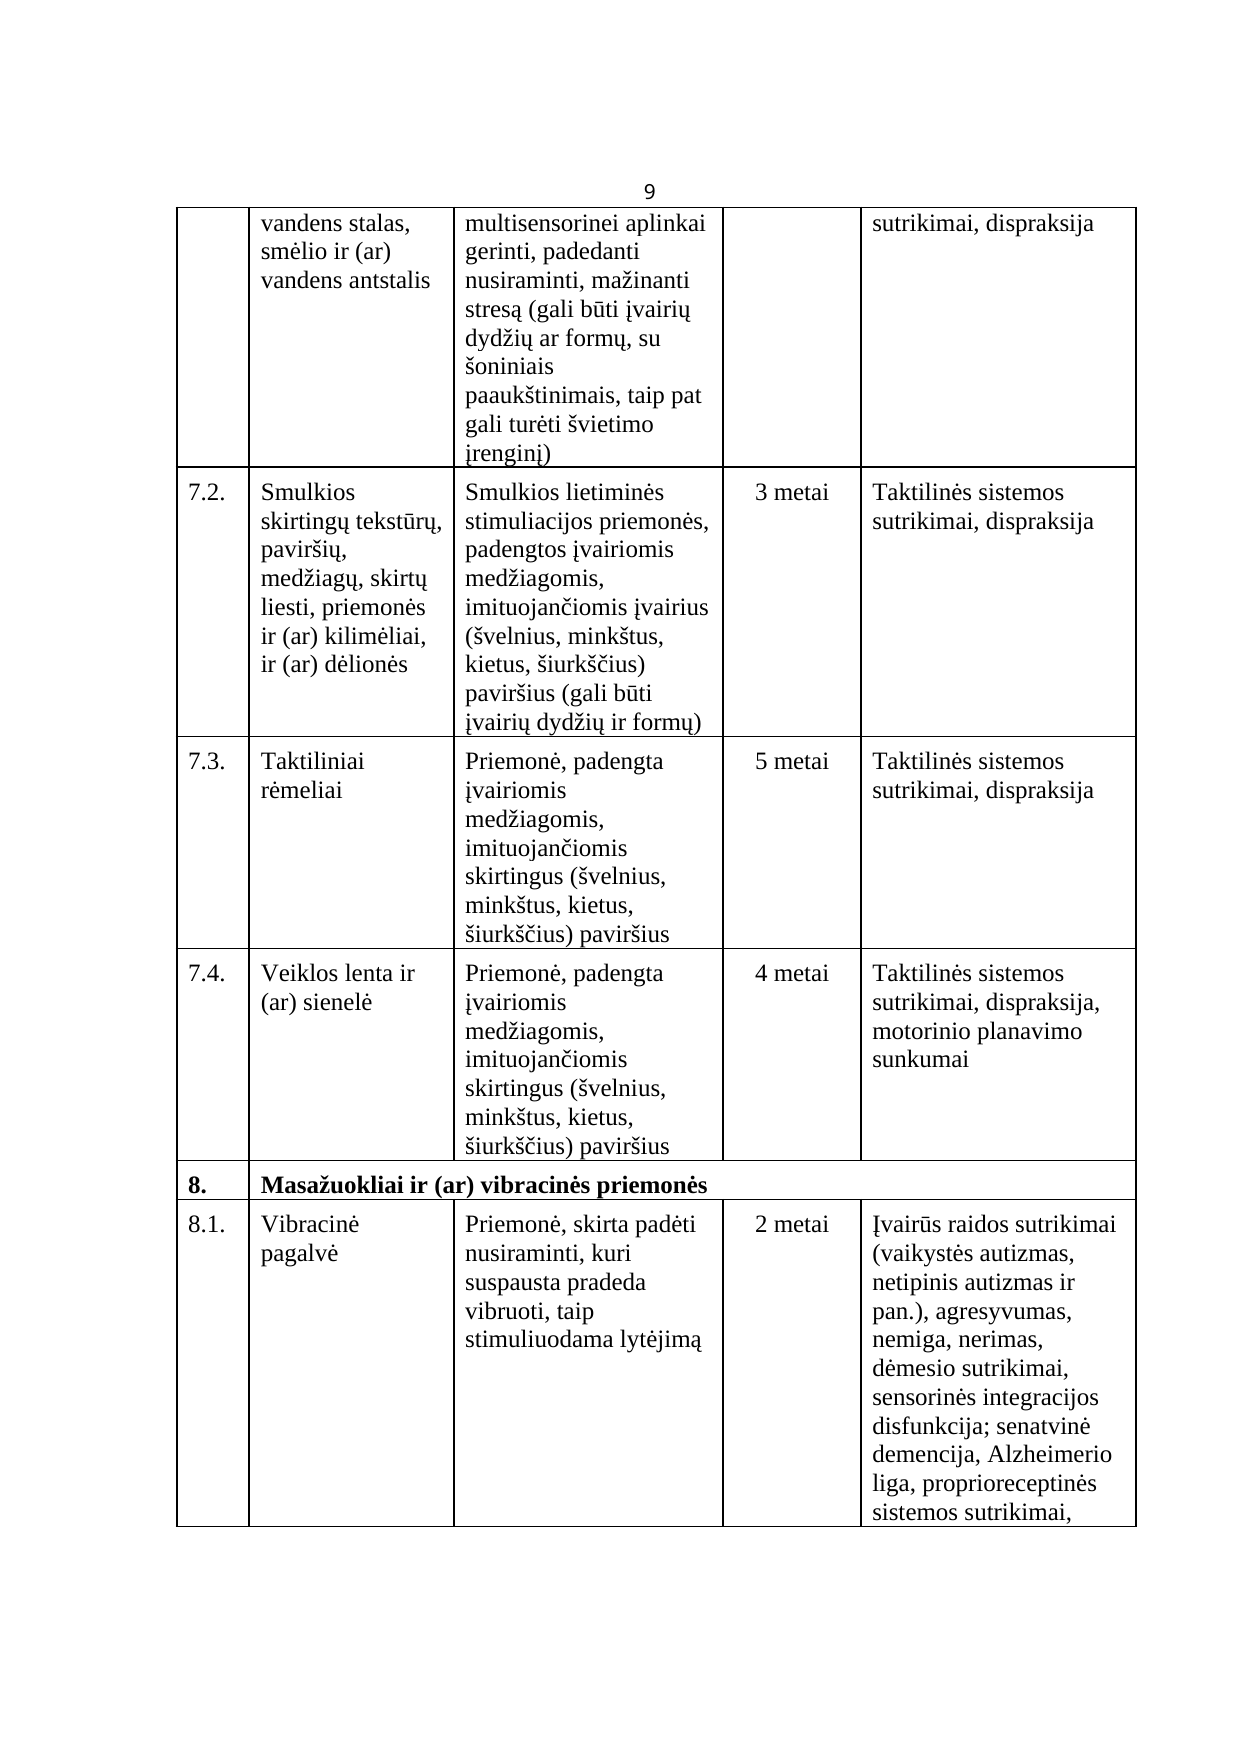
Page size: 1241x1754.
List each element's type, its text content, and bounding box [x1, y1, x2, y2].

table_cell 7.4. [178, 949, 248, 1159]
table_cell [178, 208, 248, 466]
table_cell 8. [178, 1161, 248, 1199]
table_cell Įvairūs raidos sutrikimai (vaikystės autizmas, netipinis autizmas ir pan.), agresyvumas, nemiga, nerimas, dėmesio sutrikimai, sensorinės integracijos disfunkcija; senatvinė demencija, Alzheimerio liga, proprioreceptinės sistemos sutrikimai, [862, 1200, 1135, 1526]
table_cell Priemonė, padengta įvairiomis medžiagomis, imituojančiomis skirtingus (švelnius, minkštus, kietus, šiurkščius) paviršius [455, 949, 722, 1159]
table_cell Vibracinė pagalvė [250, 1200, 453, 1526]
table_cell 4 metai [724, 949, 860, 1159]
table_cell multisensorinei aplinkai gerinti, padedanti nusiraminti, mažinanti stresą (gali būti įvairių dydžių ar formų, su šoniniais paaukštinimais, taip pat gali turėti švietimo įrenginį) [455, 208, 722, 466]
table_cell Taktilinės sistemos sutrikimai, dispraksija [862, 468, 1135, 736]
table_cell Veiklos lenta ir (ar) sienelė [250, 949, 453, 1159]
table_cell sutrikimai, dispraksija [862, 208, 1135, 466]
table_cell 2 metai [724, 1200, 860, 1526]
table_cell vandens stalas, smėlio ir (ar) vandens antstalis [250, 208, 453, 466]
table_cell 7.2. [178, 468, 248, 736]
table_cell 3 metai [724, 468, 860, 736]
table_cell Smulkios skirtingų tekstūrų, paviršių, medžiagų, skirtų liesti, priemonės ir (ar) kilimėliai, ir (ar) dėlionės [250, 468, 453, 736]
table_cell Smulkios lietiminės stimuliacijos priemonės, padengtos įvairiomis medžiagomis, imituojančiomis įvairius (švelnius, minkštus, kietus, šiurkščius) paviršius (gali būti įvairių dydžių ir formų) [455, 468, 722, 736]
table_cell 5 metai [724, 737, 860, 948]
table_cell Priemonė, padengta įvairiomis medžiagomis, imituojančiomis skirtingus (švelnius, minkštus, kietus, šiurkščius) paviršius [455, 737, 722, 948]
table_cell Taktilinės sistemos sutrikimai, dispraksija [862, 737, 1135, 948]
table_cell 7.3. [178, 737, 248, 948]
table_cell [724, 208, 860, 466]
table_cell Masažuokliai ir (ar) vibracinės priemonės [250, 1161, 1135, 1199]
table_cell 8.1. [178, 1200, 248, 1526]
table_cell Taktilinės sistemos sutrikimai, dispraksija, motorinio planavimo sunkumai [862, 949, 1135, 1159]
table_cell Priemonė, skirta padėti nusiraminti, kuri suspausta pradeda vibruoti, taip stimuliuodama lytėjimą [455, 1200, 722, 1526]
table_cell Taktiliniai rėmeliai [250, 737, 453, 948]
